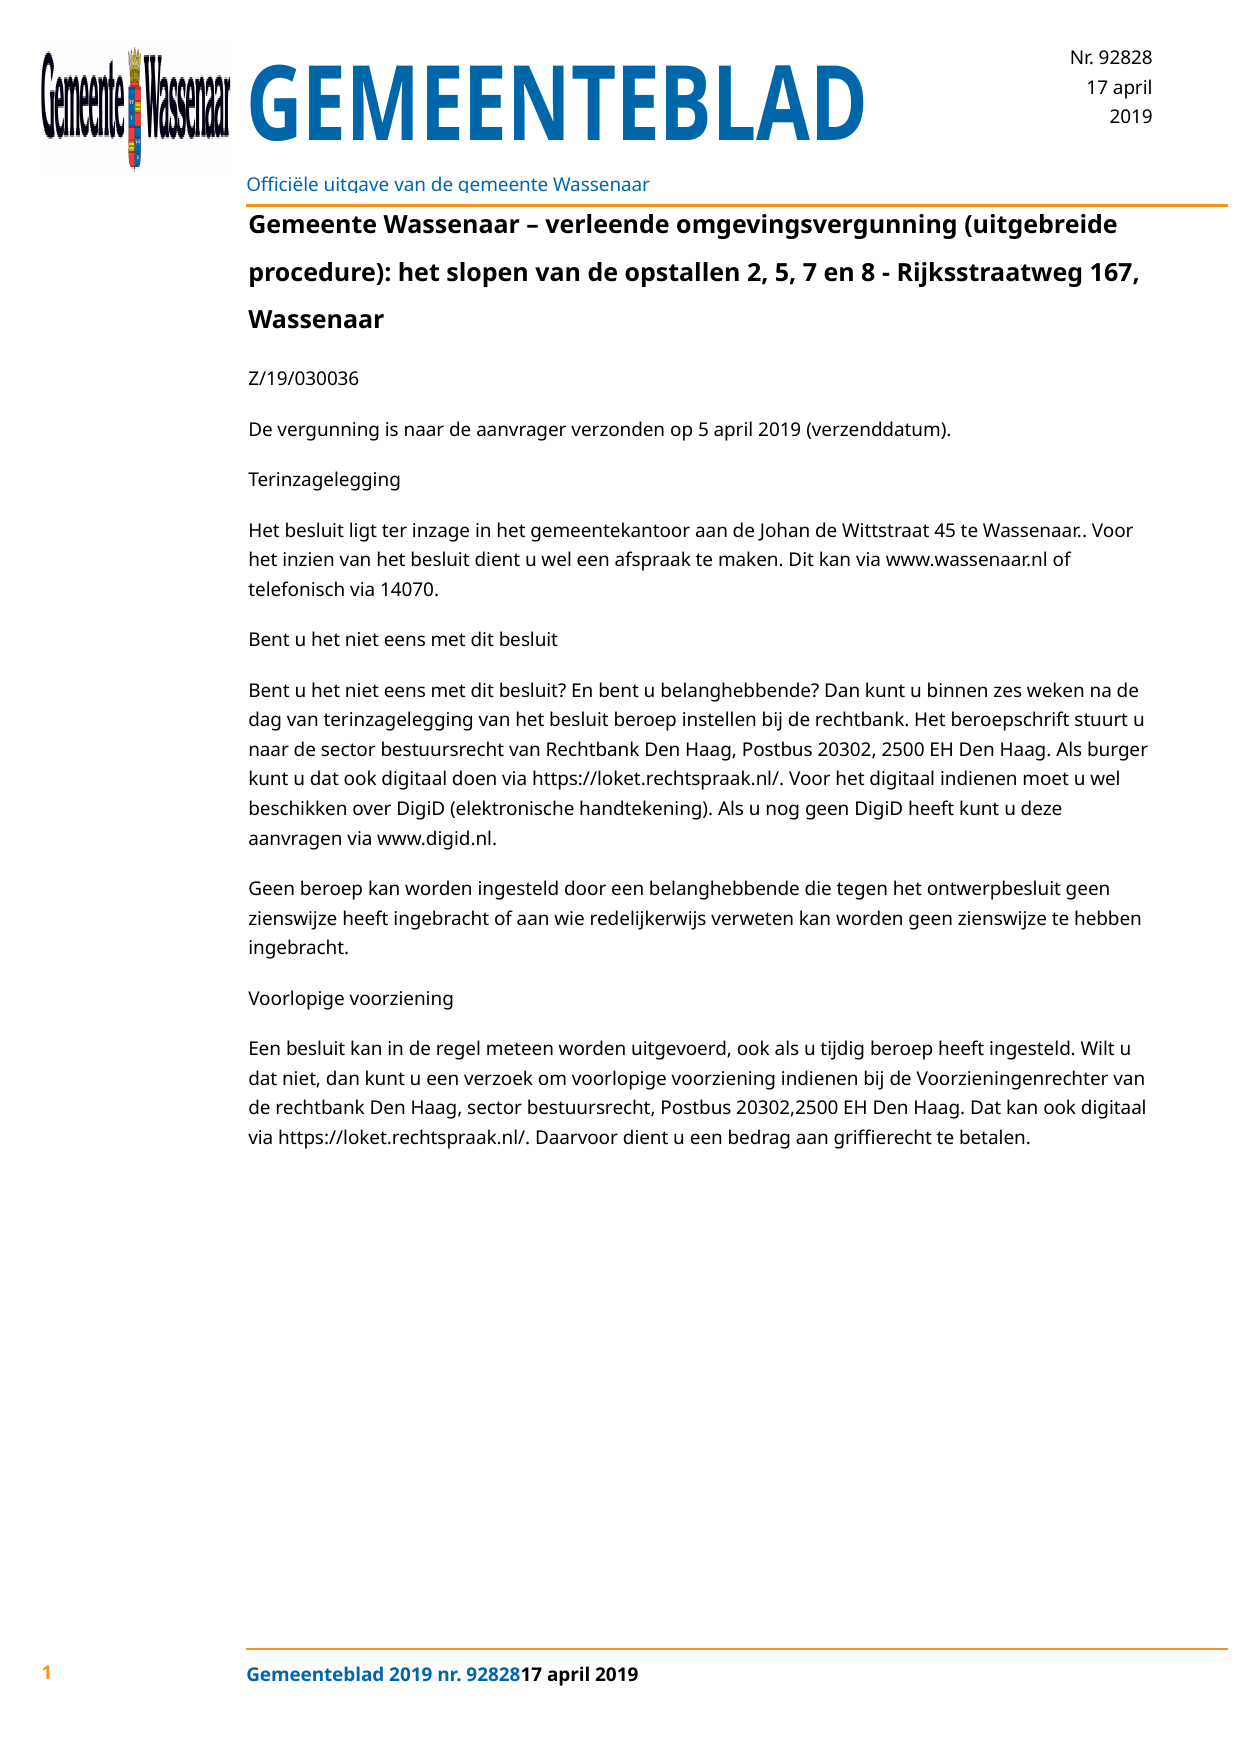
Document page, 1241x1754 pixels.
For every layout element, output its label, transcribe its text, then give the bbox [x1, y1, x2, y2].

text Een besluit kan in de regel meteen worden uitgevoerd, ook als u tijdig beroep heeft ingesteld. Wilt u dat niet, dan kunt u een verzoek om voorlopige voorziening indienen bij de Voorzieningenrechter van de rechtbank Den Haag, sector bestuursrecht, Postbus 20302,2500 EH Den Haag. Dat kan ook digitaal via https://loket.rechtspraak.nl/. Daarvoor dient u een bedrag aan griffierecht te betalen. [248, 1035, 1152, 1149]
text De vergunning is naar de aanvrager verzonden op 5 april 2019 (verzenddatum). [248, 416, 1152, 442]
text Bent u het niet eens met dit besluit [248, 626, 1152, 652]
picture [41, 47, 231, 172]
text Geen beroep kan worden ingesteld door een belanghebbende die tegen het ontwerpbesluit geen zienswijze heeft ingebracht of aan wie redelijkerwijs verweten kan worden geen zienswijze te hebben ingebracht. [248, 875, 1152, 960]
text Terinzagelegging [248, 466, 1152, 492]
text Gemeente Wassenaar – verleende omgevingsvergunning (uitgebreide procedure): het slopen van de opstallen 2, 5, 7 en 8 - Rijksstraatweg 167, Wassenaar [248, 207, 1152, 336]
text Voorlopige voorziening [248, 985, 1152, 1010]
text Z/19/030036 [248, 366, 1152, 391]
text Bent u het niet eens met dit besluit? En bent u belanghebbende? Dan kunt u binnen zes weken na de dag van terinzagelegging van het besluit beroep instellen bij de rechtbank. Het beroepschrift stuurt u naar de sector bestuursrecht van Rechtbank Den Haag, Postbus 20302, 2500 EH Den Haag. Als burger kunt u dat ook digitaal doen via https://loket.rechtspraak.nl/. Voor het digitaal indienen moet u wel beschikken over DigiD (elektronische handtekening). Als u nog geen DigiD heeft kunt u deze aanvragen via www.digid.nl. [248, 677, 1152, 850]
text Het besluit ligt ter inzage in het gemeentekantoor aan de Johan de Wittstraat 45 te Wassenaar.. Voor het inzien van het besluit dient u wel een afspraak te maken. Dit kan via www.wassenaar.nl of telefonisch via 14070. [248, 517, 1152, 602]
